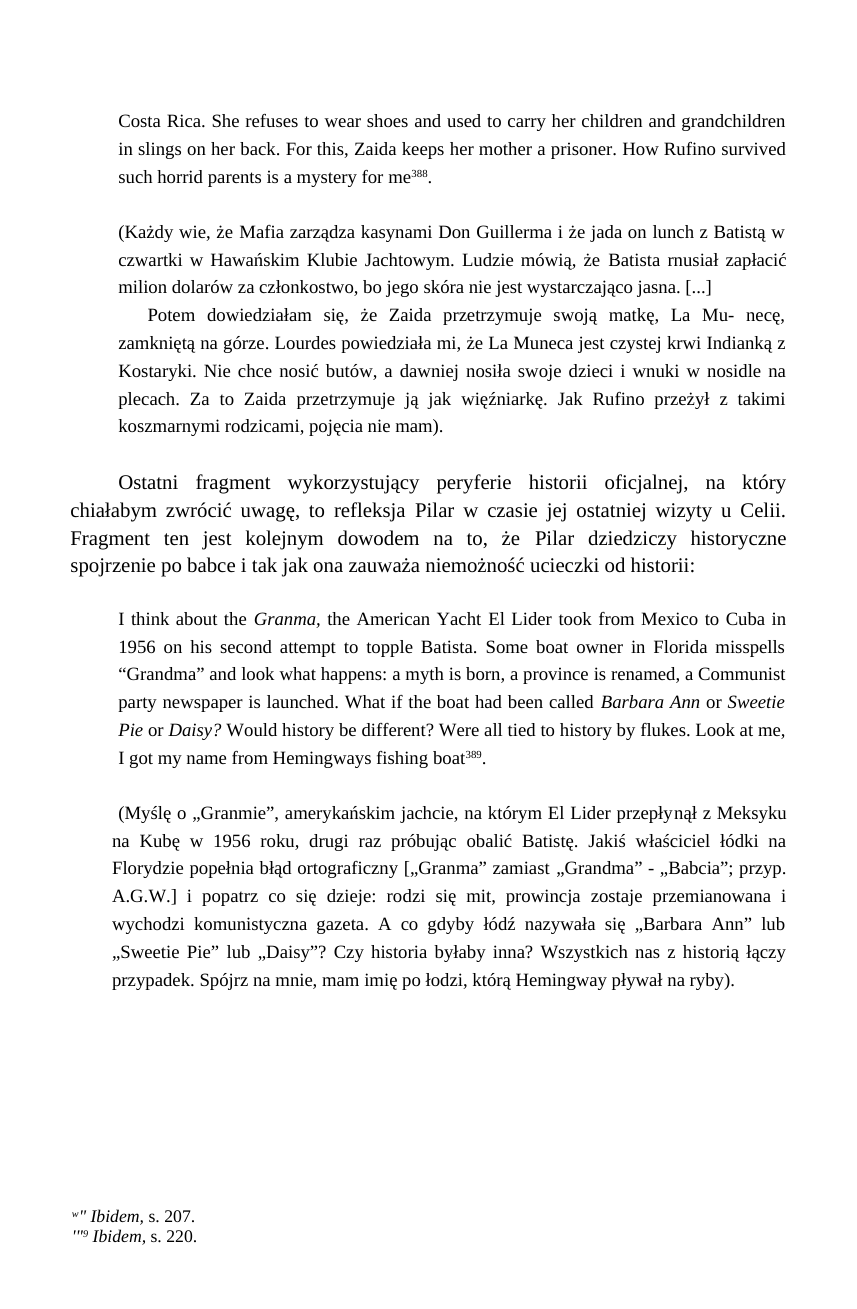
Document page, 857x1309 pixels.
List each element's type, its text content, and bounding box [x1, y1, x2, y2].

text (Każdy wie, że Mafia zarządza kasynami Don Guillerma i że jada on lunch z Batistą w czwartki w Hawańskim Klubie Jachtowym. Ludzie mówią, że Batista rnusiał zapłacić milion dolarów za członkostwo, bo jego skóra nie jest wystarczająco jasna. [...] [118, 221, 787, 298]
text Ostatni fragment wykorzystujący peryferie historii oficjalnej, na który chiałabym zwrócić uwagę, to refleksja Pilar w czasie jej ostatniej wizyty u Celii. Fragment ten jest kolejnym dowodem na to, że Pilar dziedziczy historyczne spojrzenie po babce i tak jak ona zauważa niemożność ucieczki od historii: [70, 470, 787, 577]
text w" Ibidem, s. 207. [72, 1206, 217, 1226]
text Costa Rica. She refuses to wear shoes and used to carry her children and grandchildren in slings on her back. For this, Zaida keeps her mother a prisoner. How Rufino survived such horrid parents is a mystery for me388. [118, 110, 787, 187]
text I think about the Granma, the American Yacht El Lider took from Mexico to Cuba in 1956 on his second attempt to topple Batista. Some boat owner in Florida misspells “Grandma” and look what happens: a myth is born, a province is renamed, a Communist party newspaper is launched. What if the boat had been called Barbara Ann or Sweetie Pie or Daisy? Would history be different? Were all tied to history by flukes. Look at me, I got my name from Hemingways fishing boat389. [118, 608, 787, 768]
text (Myślę o „Granmie”, amerykańskim jachcie, na którym El Lider przepły­nął z Meksyku na Kubę w 1956 roku, drugi raz próbując obalić Batistę. Jakiś właściciel łódki na Florydzie popełnia błąd ortograficzny [„Granma” zamiast „Grandma” - „Babcia”; przyp. A.G.W.] i popatrz co się dzieje: ro­dzi się mit, prowincja zostaje przemianowana i wychodzi komunistyczna gazeta. A co gdyby łódź nazywała się „Barbara Ann” lub „Sweetie Pie” lub „Daisy”? Czy historia byłaby inna? Wszystkich nas z historią łączy przy­padek. Spójrz na mnie, mam imię po łodzi, którą Hemingway pływał na ryby). [112, 802, 787, 990]
text '"9 Ibidem, s. 220. [72, 1226, 217, 1247]
text Potem dowiedziałam się, że Zaida przetrzymuje swoją matkę, La Mu- necę, zamkniętą na górze. Lourdes powiedziała mi, że La Muneca jest czystej krwi Indianką z Kostaryki. Nie chce nosić butów, a dawniej nosiła swoje dzieci i wnuki w nosidle na plecach. Za to Zaida przetrzymuje ją jak więźniarkę. Jak Rufino przeżył z takimi koszmarnymi rodzicami, pojęcia nie mam). [118, 304, 787, 437]
